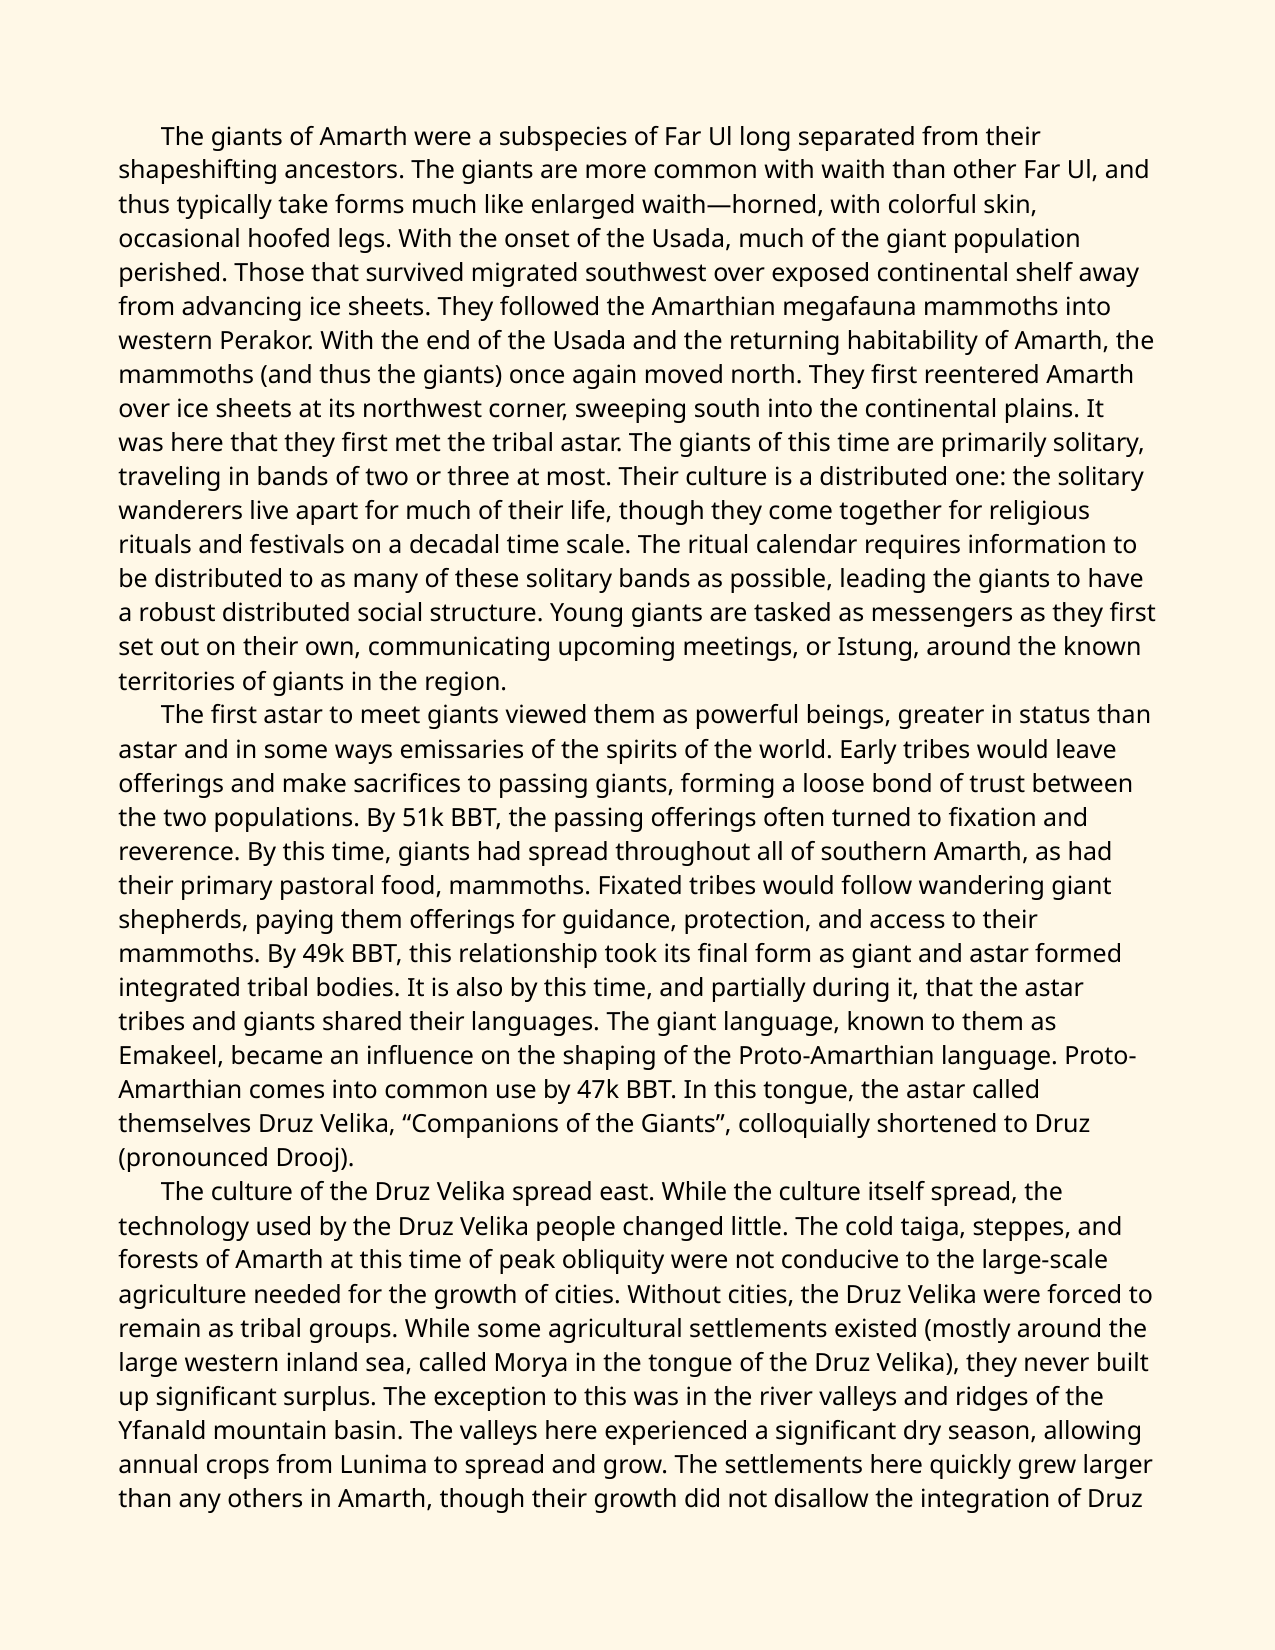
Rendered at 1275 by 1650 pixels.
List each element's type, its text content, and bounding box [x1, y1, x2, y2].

text The culture of the Druz Velika spread east. While the culture itself spread, the technology used by the Druz Velika people changed little. The cold taiga, steppes, and forests of Amarth at this time of peak obliquity were not conducive to the large-scale agriculture needed for the growth of cities. Without cities, the Druz Velika were forced to remain as tribal groups. While some agricultural settlements existed (mostly around the large western inland sea, called Morya in the tongue of the Druz Velika), they never built up significant surplus. The exception to this was in the river valleys and ridges of the Yfanald mountain basin. The valleys here experienced a significant dry season, allowing annual crops from Lunima to spread and grow. The settlements here quickly grew larger than any others in Amarth, though their growth did not disallow the integration of Druz [118, 1174, 1157, 1515]
text The first astar to meet giants viewed them as powerful beings, greater in status than astar and in some ways emissaries of the spirits of the world. Early tribes would leave offerings and make sacrifices to passing giants, forming a loose bond of trust between the two populations. By 51k BBT, the passing offerings often turned to fixation and reverence. By this time, giants had spread throughout all of southern Amarth, as had their primary pastoral food, mammoths. Fixated tribes would follow wandering giant shepherds, paying them offerings for guidance, protection, and access to their mammoths. By 49k BBT, this relationship took its final form as giant and astar formed integrated tribal bodies. It is also by this time, and partially during it, that the astar tribes and giants shared their languages. The giant language, known to them as Emakeel, became an influence on the shaping of the Proto-Amarthian language. Proto-Amarthian comes into common use by 47k BBT. In this tongue, the astar called themselves Druz Velika, “Companions of the Giants”, colloquially shortened to Druz (pronounced Drooj). [118, 697, 1157, 1174]
text The giants of Amarth were a subspecies of Far Ul long separated from their shapeshifting ancestors. The giants are more common with waith than other Far Ul, and thus typically take forms much like enlarged waith—horned, with colorful skin, occasional hoofed legs. With the onset of the Usada, much of the giant population perished. Those that survived migrated southwest over exposed continental shelf away from advancing ice sheets. They followed the Amarthian megafauna mammoths into western Perakor. With the end of the Usada and the returning habitability of Amarth, the mammoths (and thus the giants) once again moved north. They first reentered Amarth over ice sheets at its northwest corner, sweeping south into the continental plains. It was here that they first met the tribal astar. The giants of this time are primarily solitary, traveling in bands of two or three at most. Their culture is a distributed one: the solitary wanderers live apart for much of their life, though they come together for religious rituals and festivals on a decadal time scale. The ritual calendar requires information to be distributed to as many of these solitary bands as possible, leading the giants to have a robust distributed social structure. Young giants are tasked as messengers as they first set out on their own, communicating upcoming meetings, or Istung, around the known territories of giants in the region. [118, 118, 1157, 697]
